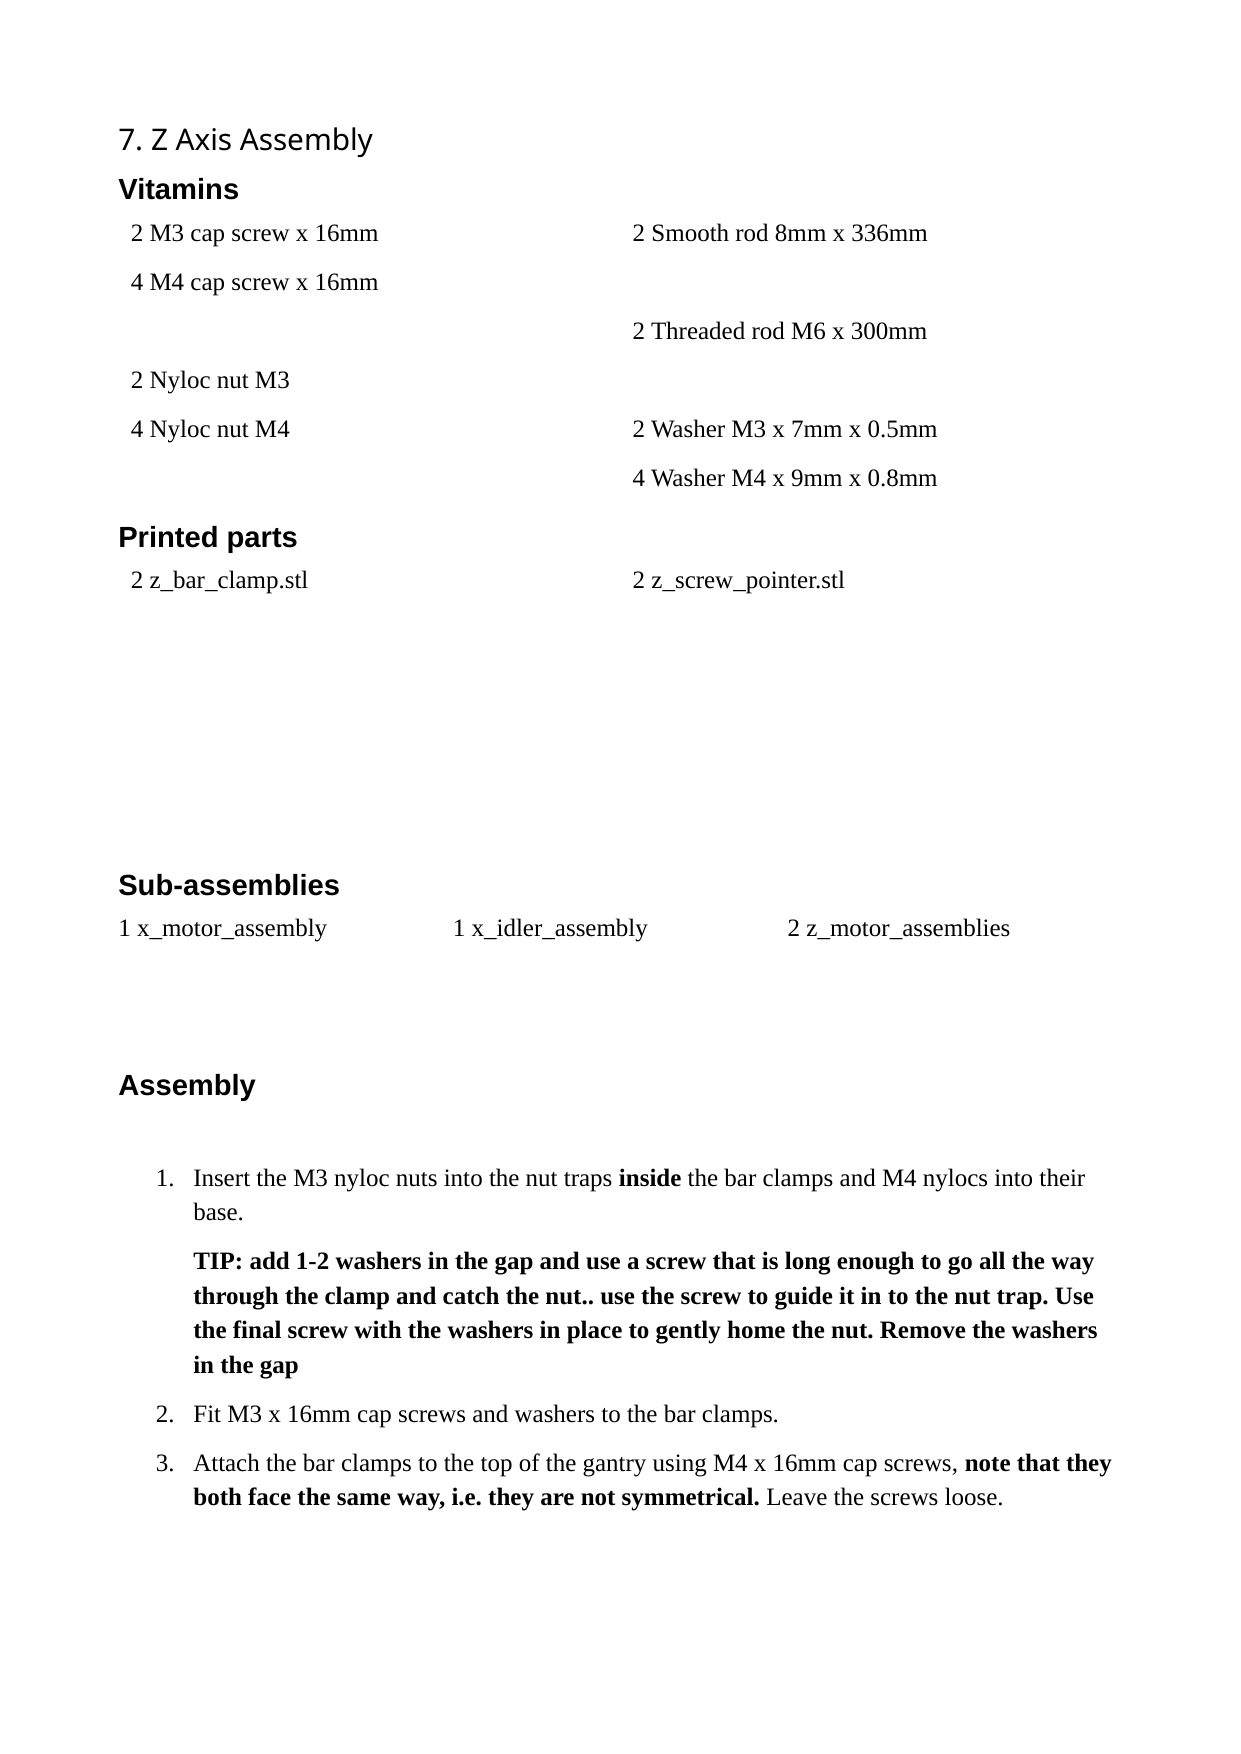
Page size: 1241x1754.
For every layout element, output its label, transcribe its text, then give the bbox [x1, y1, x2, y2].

subtitle Printed parts [118, 520, 1122, 553]
table_header 2 z_motor_assemblies [788, 913, 1122, 1006]
table_header 2 z_screw_pointer.stl [620, 565, 1122, 854]
list TIP: add 1-2 washers in the gap and use a screw that is long enough to go all the way through the clamp and catch the nut.. use the screw to guide it in to the nut trap. Use the final screw with the washers in place to gently home the nut. Remove the washers in the gap [156, 1246, 1122, 1379]
list Insert the M3 nyloc nuts into the nut traps inside the bar clamps and M4 nylocs into their base. [156, 1163, 1122, 1226]
list Fit M3 x 16mm cap screws and washers to the bar clamps. [156, 1399, 1122, 1428]
subtitle Assembly [118, 1068, 1122, 1102]
list Attach the bar clamps to the top of the gantry using M4 x 16mm cap screws, note that they both face the same way, i.e. they are not symmetrical. Leave the screws loose. [156, 1448, 1122, 1511]
table_header 2 z_bar_clamp.stl [118, 565, 620, 854]
subtitle Sub-assemblies [118, 868, 1122, 901]
table_header 1 x_idler_assembly [453, 913, 787, 1006]
table_header 2 M3 cap screw x 16mm 4 M4 cap screw x 16mm 2 Nyloc nut M3 4 Nyloc nut M4 [118, 218, 620, 506]
table_header 1 x_motor_assembly [118, 913, 453, 1006]
subtitle Vitamins [118, 172, 1122, 206]
subtitle 7. Z Axis Assembly [118, 118, 1122, 158]
table_header 2 Smooth rod 8mm x 336mm 2 Threaded rod M6 x 300mm 2 Washer M3 x 7mm x 0.5mm 4 Washer M4 x 9mm x 0.8mm [620, 218, 1122, 506]
